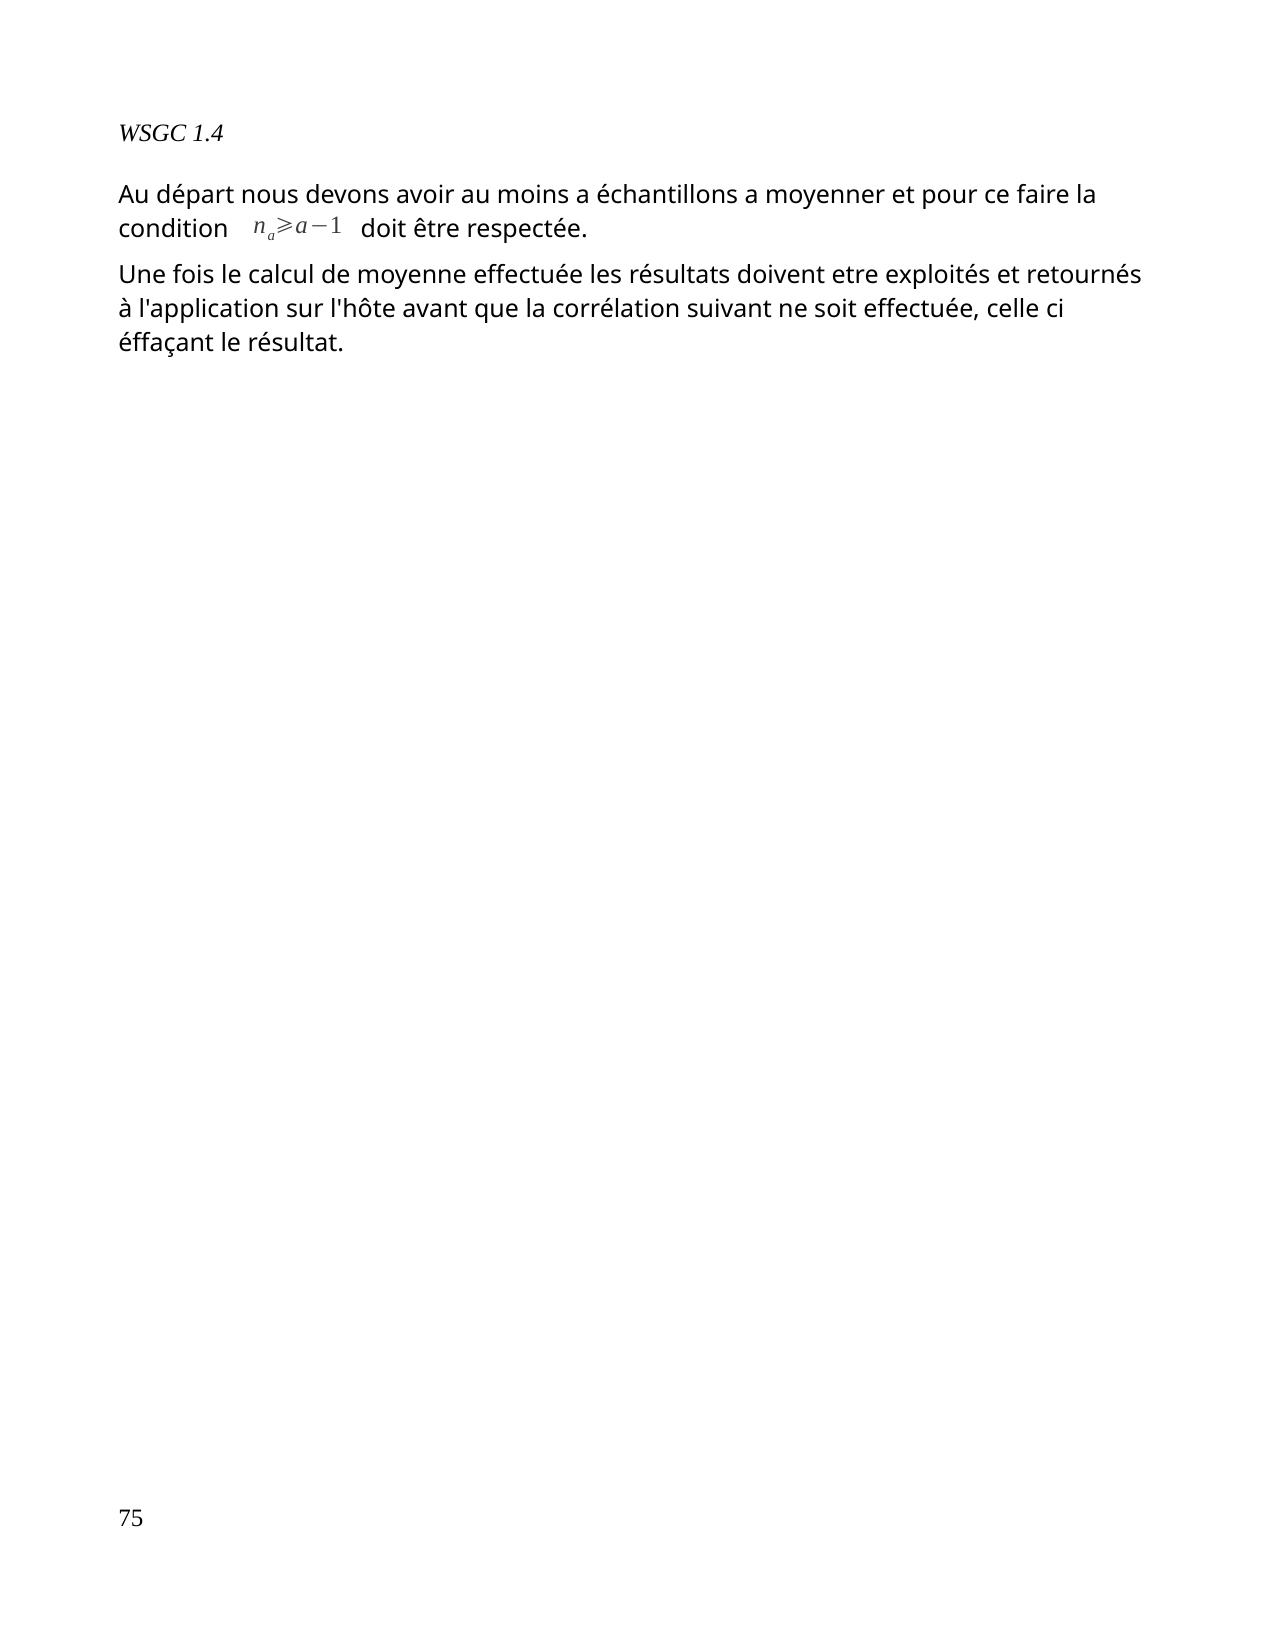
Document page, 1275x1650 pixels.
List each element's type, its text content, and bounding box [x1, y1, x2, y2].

text Au départ nous devons avoir au moins a échantillons a moyenner et pour ce faire la condition doit être respectée. [118, 176, 1157, 244]
text Une fois le calcul de moyenne effectuée les résultats doivent etre exploités et retournés à l'application sur l'hôte avant que la corrélation suivant ne soit effectuée, celle ci éffaçant le résultat. [118, 257, 1157, 359]
